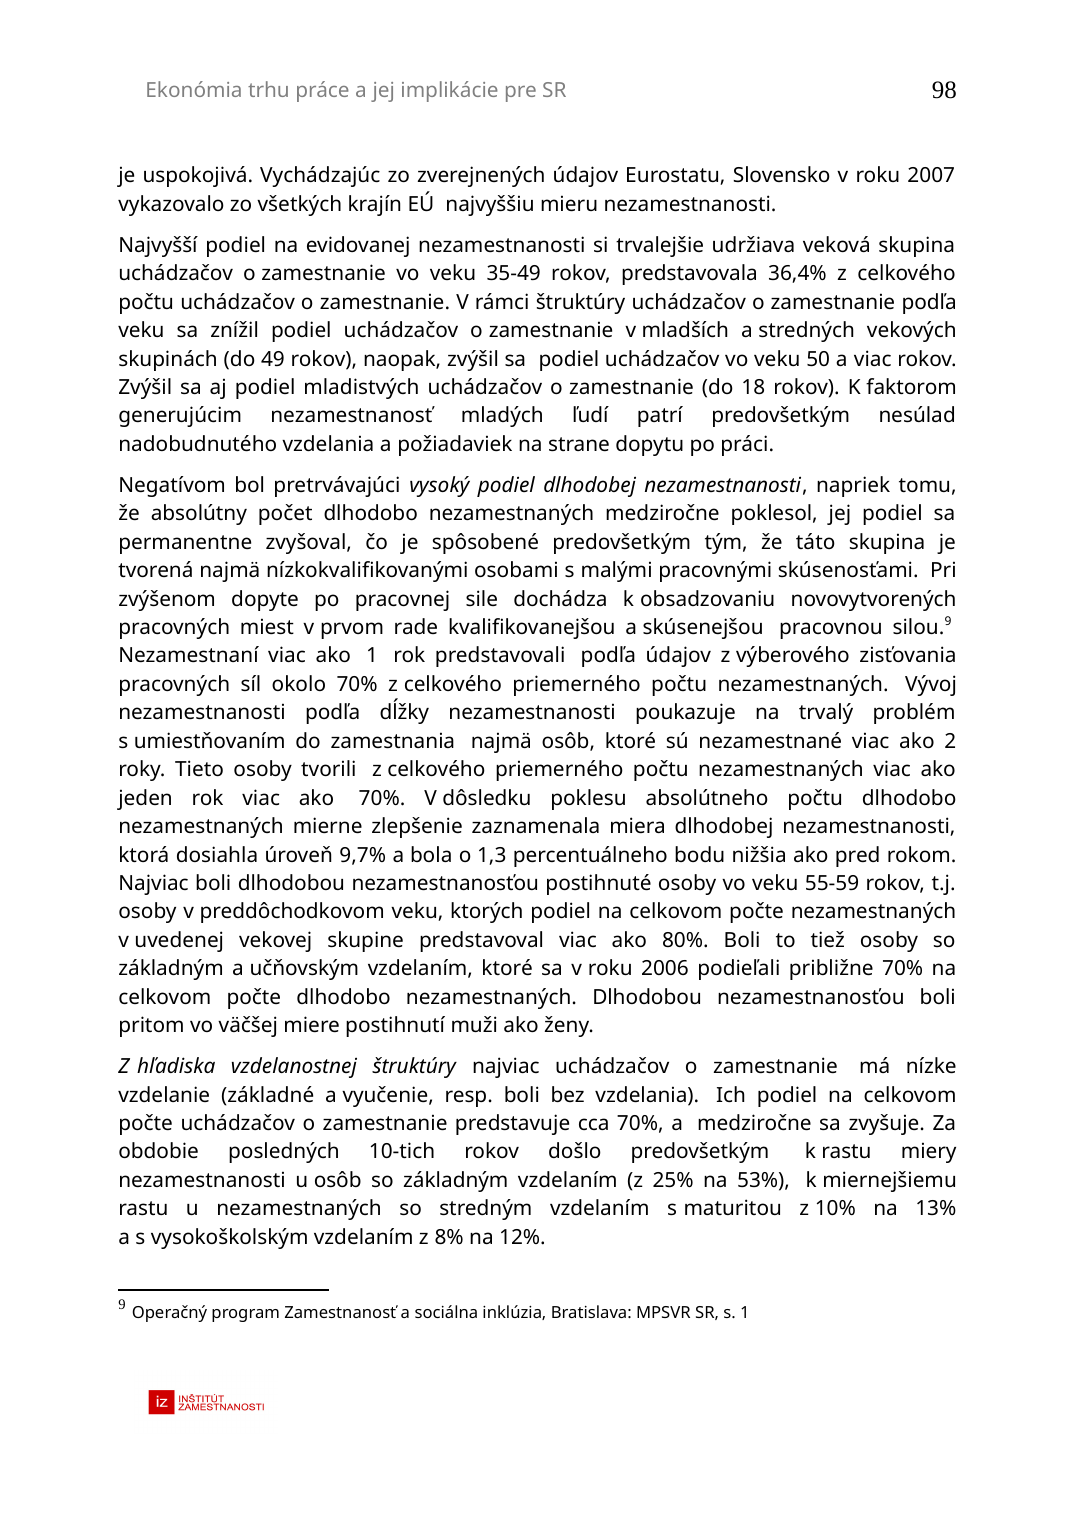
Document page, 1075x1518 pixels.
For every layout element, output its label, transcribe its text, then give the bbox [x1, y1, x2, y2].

text je uspokojivá. Vychádzajúc zo zverejnených údajov Eurostatu, Slovensko v roku 2007 vykazovalo zo všetkých krajín EÚ najvyššiu mieru nezamestnanosti. [118, 161, 957, 217]
text Z hľadiska vzdelanostnej štruktúry najviac uchádzačov o zamestnanie má nízke vzdelanie (základné a vyučenie, resp. boli bez vzdelania). Ich podiel na celkovom počte uchádzačov o zamestnanie predstavuje cca 70%, a medziročne sa zvyšuje. Za obdobie posledných 10-tich rokov došlo predovšetkým k rastu miery nezamestnanosti u osôb so základným vzdelaním (z 25% na 53%), k miernejšiemu rastu u nezamestnaných so stredným vzdelaním s maturitou z 10% na 13% a s vysokoškolským vzdelaním z 8% na 12%. [118, 1051, 957, 1250]
picture [134, 1370, 278, 1434]
text Negatívom bol pretrvávajúci vysoký podiel dlhodobej nezamestnanosti, napriek tomu, že absolútny počet dlhodobo nezamestnaných medziročne poklesol, jej podiel sa permanentne zvyšoval, čo je spôsobené predovšetkým tým, že táto skupina je tvorená najmä nízkokvalifikovanými osobami s malými pracovnými skúsenosťami. Pri zvýšenom dopyte po pracovnej sile dochádza k obsadzovaniu novovytvorených pracovných miest v prvom rade kvalifikovanejšou a skúsenejšou pracovnou silou. Nezamestnaní viac ako 1 rok predstavovali podľa údajov z výberového zisťovania pracovných síl okolo 70% z celkového priemerného počtu nezamestnaných. Vývoj nezamestnanosti podľa dĺžky nezamestnanosti poukazuje na trvalý problém s umiestňovaním do zamestnania najmä osôb, ktoré sú nezamestnané viac ako 2 roky. Tieto osoby tvorili z celkového priemerného počtu nezamestnaných viac ako jeden rok viac ako 70%. V dôsledku poklesu absolútneho počtu dlhodobo nezamestnaných mierne zlepšenie zaznamenala miera dlhodobej nezamestnanosti, ktorá dosiahla úroveň 9,7% a bola o 1,3 percentuálneho bodu nižšia ako pred rokom. Najviac boli dlhodobou nezamestnanosťou postihnuté osoby vo veku 55-59 rokov, t.j. osoby v preddôchodkovom veku, ktorých podiel na celkovom počte nezamestnaných v uvedenej vekovej skupine predstavoval viac ako 80%. Boli to tiež osoby so základným a učňovským vzdelaním, ktoré sa v roku 2006 podieľali približne 70% na celkovom počte dlhodobo nezamestnaných. Dlhodobou nezamestnanosťou boli pritom vo väčšej miere postihnutí muži ako ženy. [118, 470, 957, 1039]
text Najvyšší podiel na evidovanej nezamestnanosti si trvalejšie udržiava veková skupina uchádzačov o zamestnanie vo veku 35-49 rokov, predstavovala 36,4% z celkového počtu uchádzačov o zamestnanie. V rámci štruktúry uchádzačov o zamestnanie podľa veku sa znížil podiel uchádzačov o zamestnanie v mladších a stredných vekových skupinách (do 49 rokov), naopak, zvýšil sa podiel uchádzačov vo veku 50 a viac rokov. Zvýšil sa aj podiel mladistvých uchádzačov o zamestnanie (do 18 rokov). K faktorom generujúcim nezamestnanosť mladých ľudí patrí predovšetkým nesúlad nadobudnutého vzdelania a požiadaviek na strane dopytu po práci. [118, 230, 957, 457]
text Operačný program Zamestnanosť a sociálna inklúzia, Bratislava: MPSVR SR, s. 1 [118, 1296, 957, 1324]
